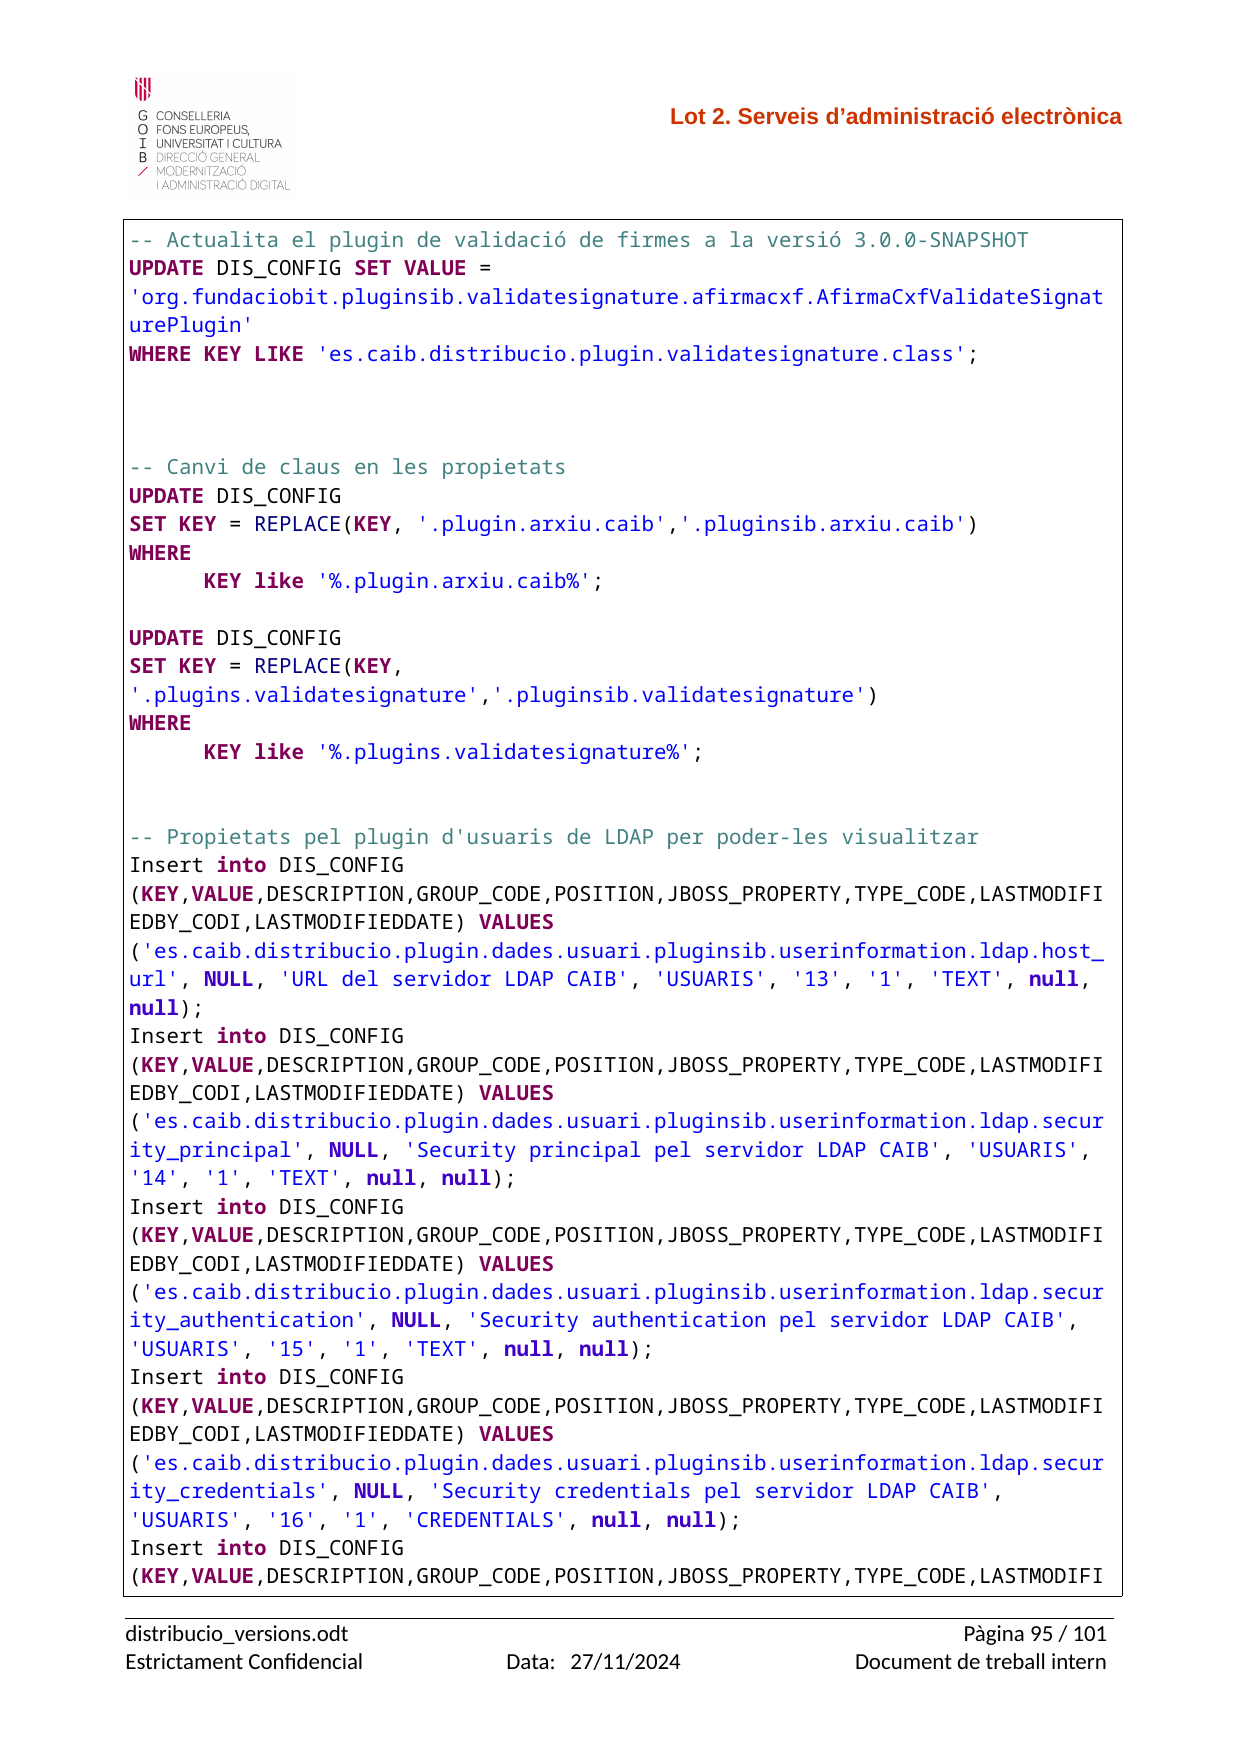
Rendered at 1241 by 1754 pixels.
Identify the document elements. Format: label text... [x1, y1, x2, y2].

picture [126, 70, 299, 197]
table_header -- Actualita el plugin de validació de firmes a la versió 3.0.0-SNAPSHOT UPDATE DIS_CONFIG SET VALUE = 'org.fundaciobit.pluginsib.validatesignature.afirmacxf.AfirmaCxfValidateSignaturePlugin' WHERE KEY LIKE 'es.caib.distribucio.plugin.validatesignature.class'; -- Canvi de claus en les propietats UPDATE DIS_CONFIG SET KEY = REPLACE(KEY, '.plugin.arxiu.caib','.pluginsib.arxiu.caib') WHERE KEY like '%.plugin.arxiu.caib%'; UPDATE DIS_CONFIG SET KEY = REPLACE(KEY, '.plugins.validatesignature','.pluginsib.validatesignature') WHERE KEY like '%.plugins.validatesignature%'; -- Propietats pel plugin d'usuaris de LDAP per poder-les visualitzar Insert into DIS_CONFIG (KEY,VALUE,DESCRIPTION,GROUP_CODE,POSITION,JBOSS_PROPERTY,TYPE_CODE,LASTMODIFIEDBY_CODI,LASTMODIFIEDDATE) VALUES ('es.caib.distribucio.plugin.dades.usuari.pluginsib.userinformation.ldap.host_url', NULL, 'URL del servidor LDAP CAIB', 'USUARIS', '13', '1', 'TEXT', null, null); Insert into DIS_CONFIG (KEY,VALUE,DESCRIPTION,GROUP_CODE,POSITION,JBOSS_PROPERTY,TYPE_CODE,LASTMODIFIEDBY_CODI,LASTMODIFIEDDATE) VALUES ('es.caib.distribucio.plugin.dades.usuari.pluginsib.userinformation.ldap.security_principal', NULL, 'Security principal pel servidor LDAP CAIB', 'USUARIS', '14', '1', 'TEXT', null, null); Insert into DIS_CONFIG (KEY,VALUE,DESCRIPTION,GROUP_CODE,POSITION,JBOSS_PROPERTY,TYPE_CODE,LASTMODIFIEDBY_CODI,LASTMODIFIEDDATE) VALUES ('es.caib.distribucio.plugin.dades.usuari.pluginsib.userinformation.ldap.security_authentication', NULL, 'Security authentication pel servidor LDAP CAIB', 'USUARIS', '15', '1', 'TEXT', null, null); Insert into DIS_CONFIG (KEY,VALUE,DESCRIPTION,GROUP_CODE,POSITION,JBOSS_PROPERTY,TYPE_CODE,LASTMODIFIEDBY_CODI,LASTMODIFIEDDATE) VALUES ('es.caib.distribucio.plugin.dades.usuari.pluginsib.userinformation.ldap.security_credentials', NULL, 'Security credentials pel servidor LDAP CAIB', 'USUARIS', '16', '1', 'CREDENTIALS', null, null); Insert into DIS_CONFIG (KEY,VALUE,DESCRIPTION,GROUP_CODE,POSITION,JBOSS_PROPERTY,TYPE_CODE,LASTMODIFI [124, 220, 1122, 1596]
